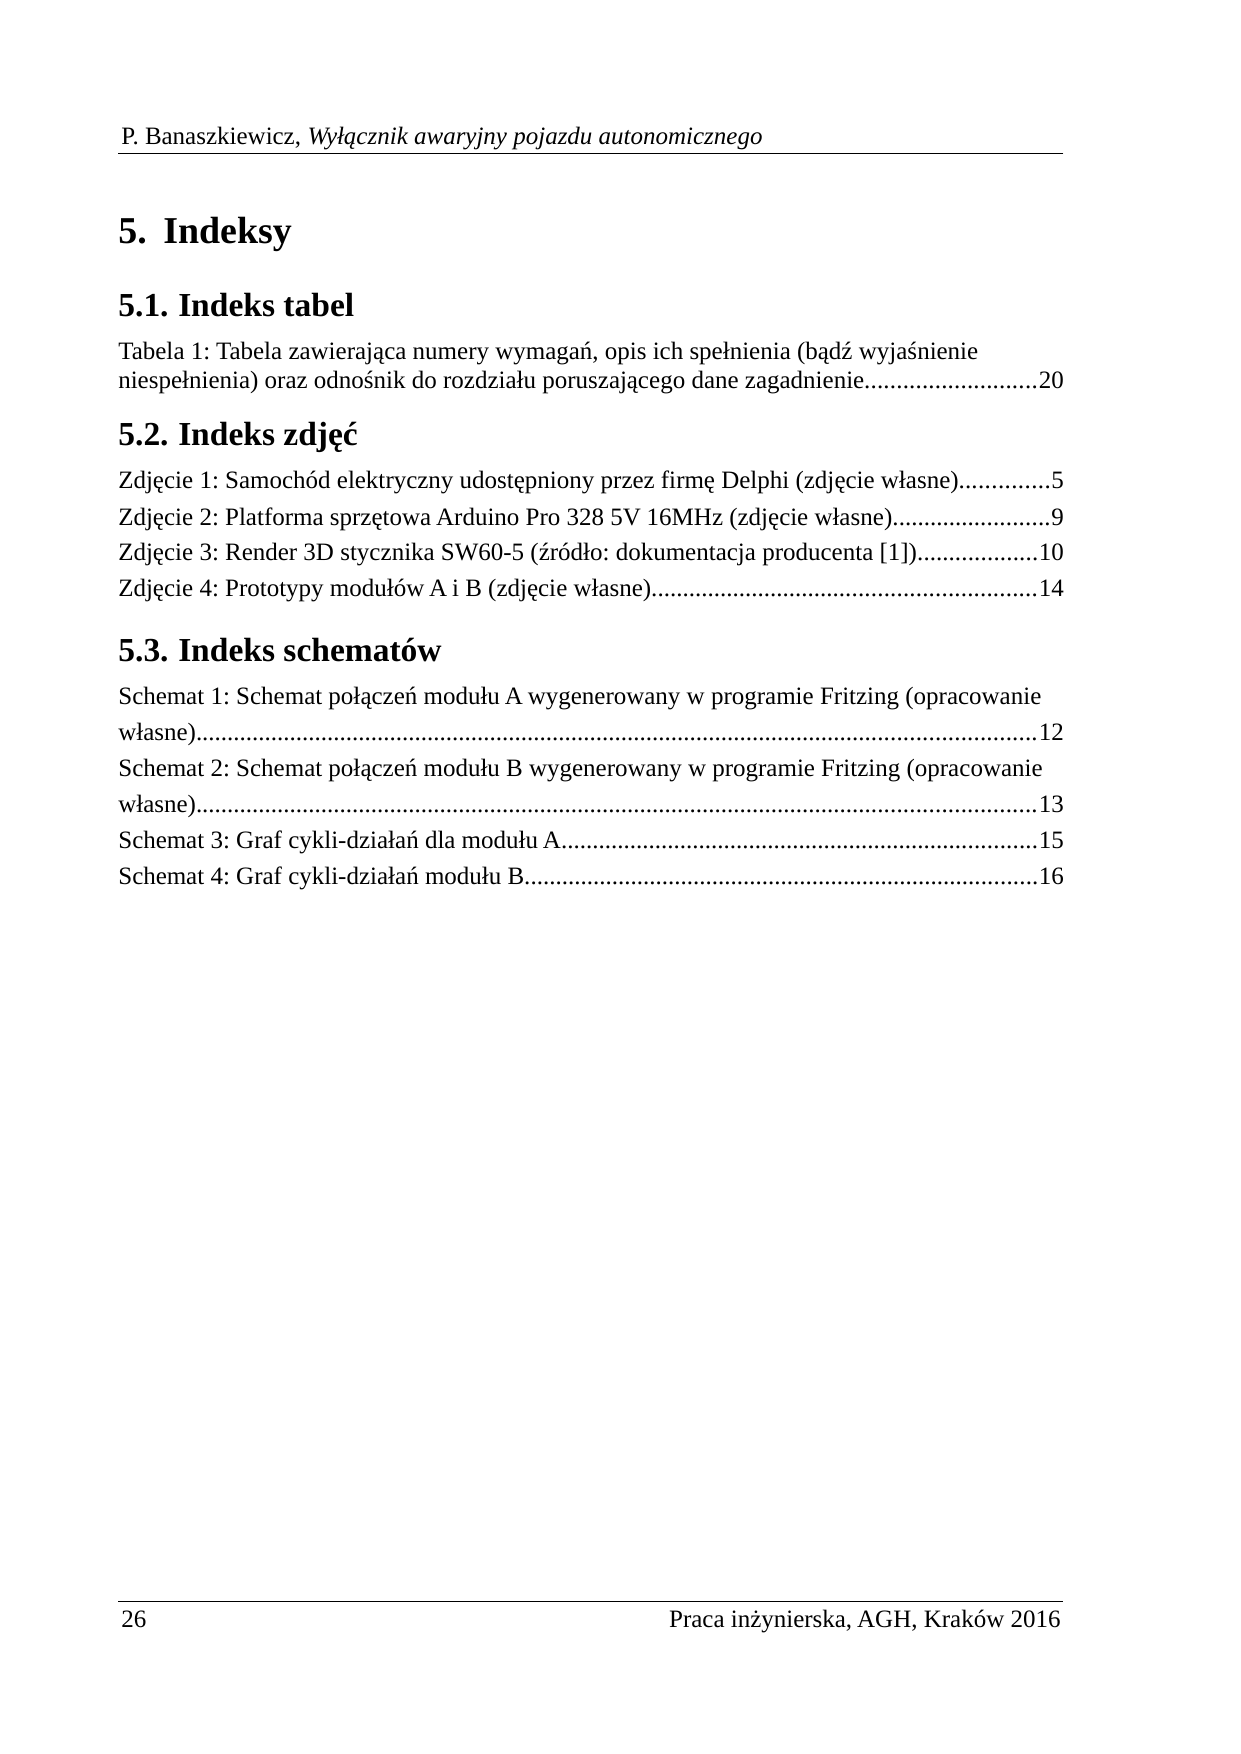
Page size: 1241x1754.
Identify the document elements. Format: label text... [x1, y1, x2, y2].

text Zdjęcie 3: Render 3D stycznika SW60-5 (źródło: dokumentacja producenta [1]). 10 [118, 537, 1063, 566]
subtitle Indeks tabel [118, 285, 1063, 324]
subtitle Indeks schematów [118, 630, 1063, 669]
text Schemat 3: Graf cykli-działań dla modułu A. 15 [118, 825, 1063, 854]
text Schemat 2: Schemat połączeń modułu B wygenerowany w programie Fritzing (opracowanie własne). 13 [118, 753, 1063, 818]
text Tabela 1: Tabela zawierająca numery wymagań, opis ich spełnienia (bądź wyjaśnienie niespełnienia) oraz odnośnik do rozdziału poruszającego dane zagadnienie. 20 [118, 336, 1063, 394]
subtitle Indeksy [118, 208, 1063, 252]
text Schemat 1: Schemat połączeń modułu A wygenerowany w programie Fritzing (opracowanie własne). 12 [118, 681, 1063, 746]
text Schemat 4: Graf cykli-działań modułu B. 16 [118, 861, 1063, 890]
subtitle Indeks zdjęć [118, 414, 1063, 453]
text Zdjęcie 2: Platforma sprzętowa Arduino Pro 328 5V 16MHz (zdjęcie własne). 9 [118, 502, 1063, 530]
text Zdjęcie 4: Prototypy modułów A i B (zdjęcie własne). 14 [118, 573, 1063, 602]
text Zdjęcie 1: Samochód elektryczny udostępniony przez firmę Delphi (zdjęcie własne). 5 [118, 466, 1063, 494]
